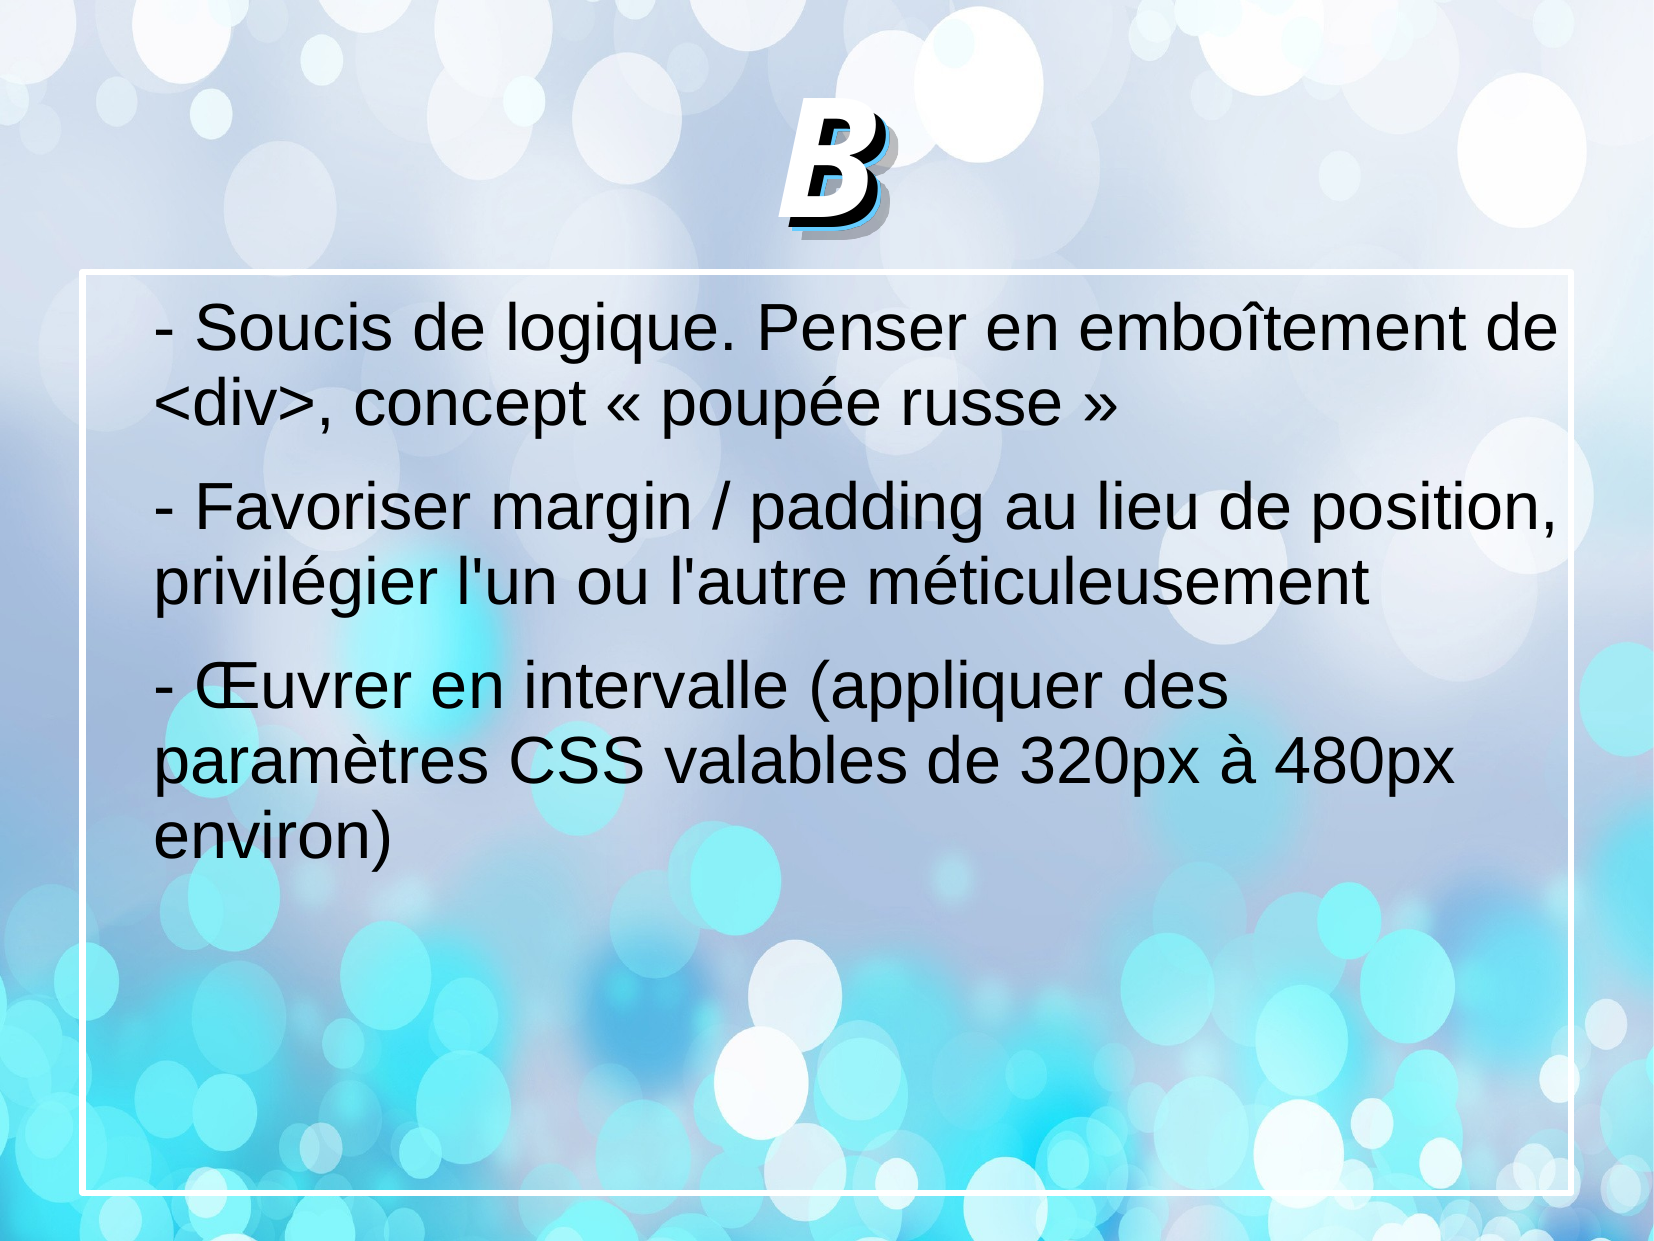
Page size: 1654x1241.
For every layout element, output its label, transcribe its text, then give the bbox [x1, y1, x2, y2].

title B [82, 49, 1571, 257]
list - Soucis de logique. Penser en emboîtement de <div>, concept « poupée russe » - Favoriser margin / padding au lieu de position, privilégier l'un ou l'autre méticuleusement - Œuvrer en intervalle (appliquer des paramètres CSS valables de 320px à 480px environ) [86, 290, 1568, 1109]
picture [0, 0, 1654, 1241]
